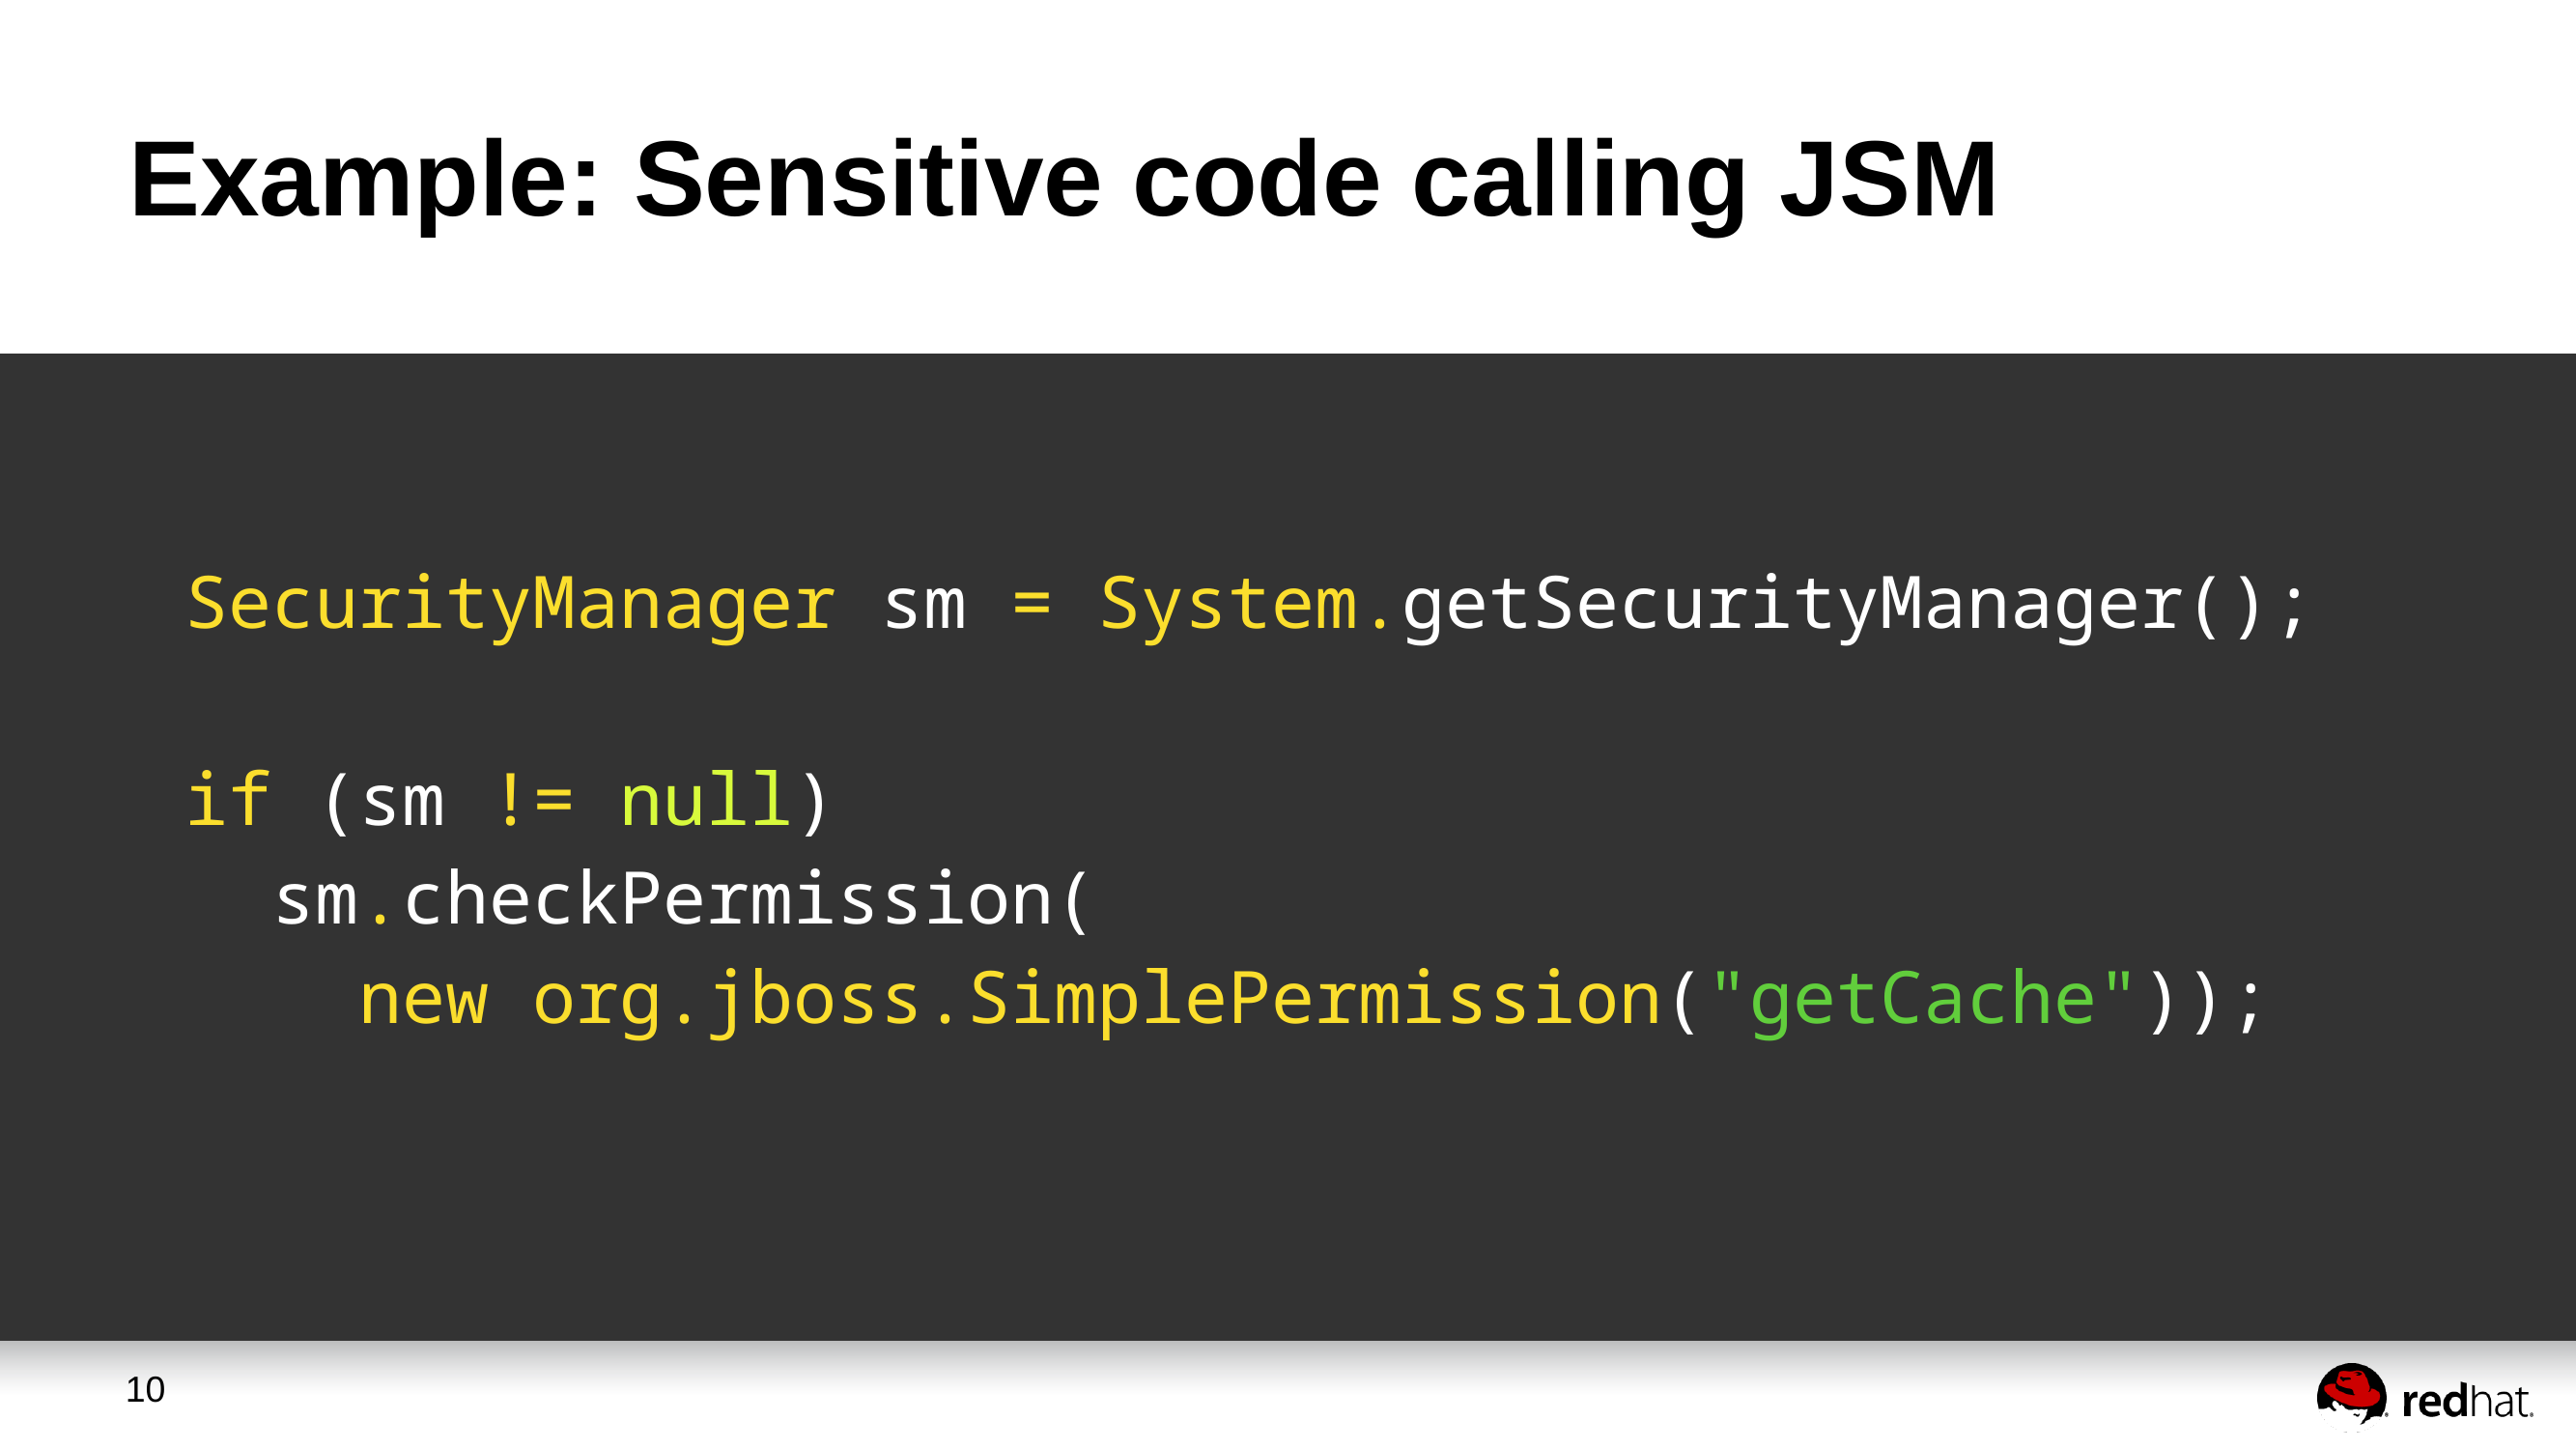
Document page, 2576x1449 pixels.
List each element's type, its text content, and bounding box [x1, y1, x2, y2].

title Example: Sensitive code calling JSM [128, 57, 2448, 300]
text_box SecurityManager sm = System.getSecurityManager(); if (sm != null) sm.checkPermission( new org.jboss.SimplePermission("getCache")); [0, 354, 2576, 1341]
picture [0, 1341, 2576, 1445]
